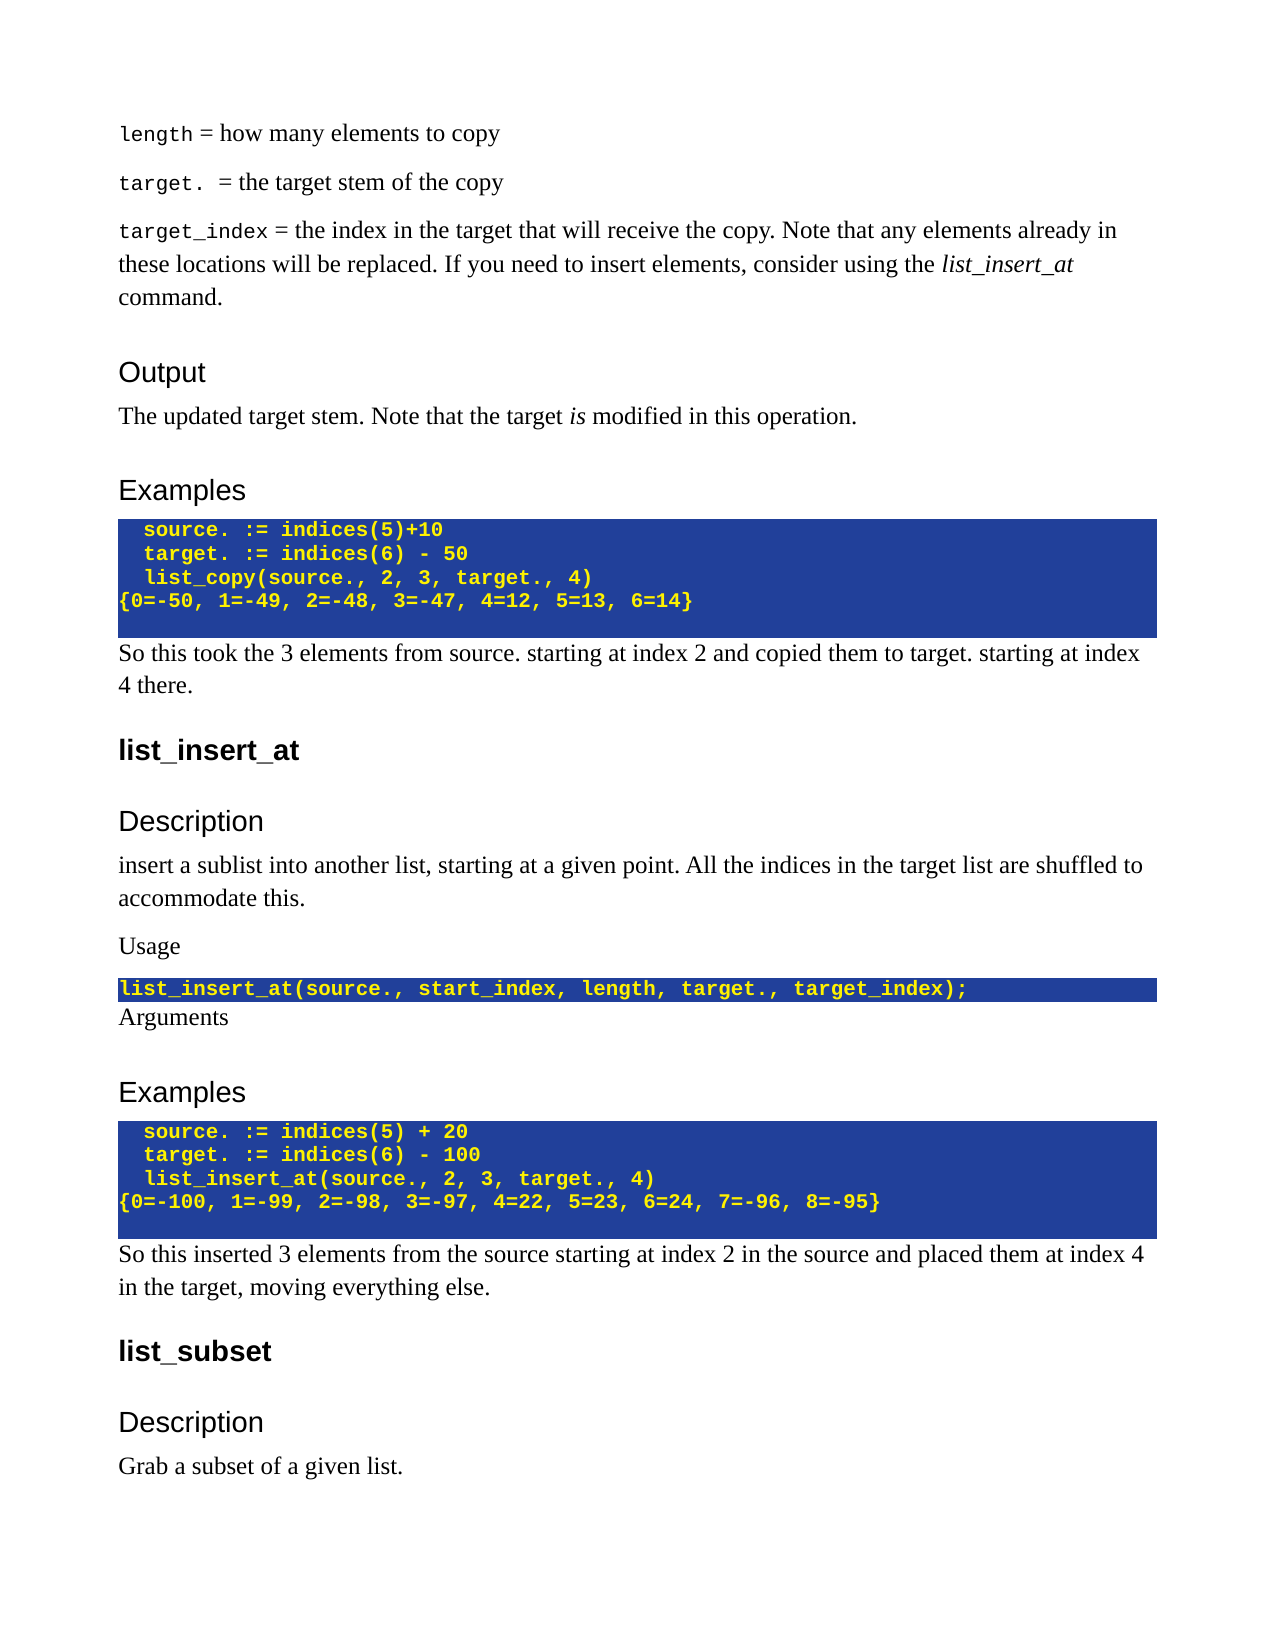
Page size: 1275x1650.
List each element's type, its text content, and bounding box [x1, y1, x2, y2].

text length = how many elements to copy [118, 118, 1157, 148]
text {0=-100, 1=-99, 2=-98, 3=-97, 4=22, 5=23, 6=24, 7=-96, 8=-95} [118, 1192, 1157, 1215]
text Arguments [118, 1002, 1157, 1031]
text list_copy(source., 2, 3, target., 4) [118, 567, 1157, 590]
subtitle list_insert_at [118, 733, 1157, 767]
text Usage [118, 931, 1157, 959]
text target_index = the index in the target that will receive the copy. Note that any elements already in these locations will be replaced. If you need to insert elements, consider using the list_insert_at command. [118, 215, 1157, 311]
text insert a sublist into another list, starting at a given point. All the indices in the target list are shuffled to accommodate this. [118, 850, 1157, 912]
text {0=-50, 1=-49, 2=-48, 3=-47, 4=12, 5=13, 6=14} [118, 590, 1157, 614]
subtitle Description [118, 1405, 1157, 1439]
text So this took the 3 elements from source. starting at index 2 and copied them to target. starting at index 4 there. [118, 638, 1157, 699]
subtitle Examples [118, 473, 1157, 507]
text list_insert_at(source., start_index, length, target., target_index); [118, 978, 1157, 1002]
text Grab a subset of a given list. [118, 1451, 1157, 1480]
subtitle Description [118, 804, 1157, 838]
text So this inserted 3 elements from the source starting at index 2 in the source and placed them at index 4 in the target, moving everything else. [118, 1239, 1157, 1301]
text target. := indices(6) - 50 [118, 543, 1157, 567]
subtitle list_subset [118, 1334, 1157, 1368]
subtitle Examples [118, 1074, 1157, 1108]
text target. := indices(6) - 100 [118, 1144, 1157, 1168]
text source. := indices(5) + 20 [118, 1121, 1157, 1144]
text source. := indices(5)+10 [118, 519, 1157, 543]
text target. = the target stem of the copy [118, 167, 1157, 196]
text The updated target stem. Note that the target is modified in this operation. [118, 401, 1157, 429]
text list_insert_at(source., 2, 3, target., 4) [118, 1168, 1157, 1192]
subtitle Output [118, 355, 1157, 388]
